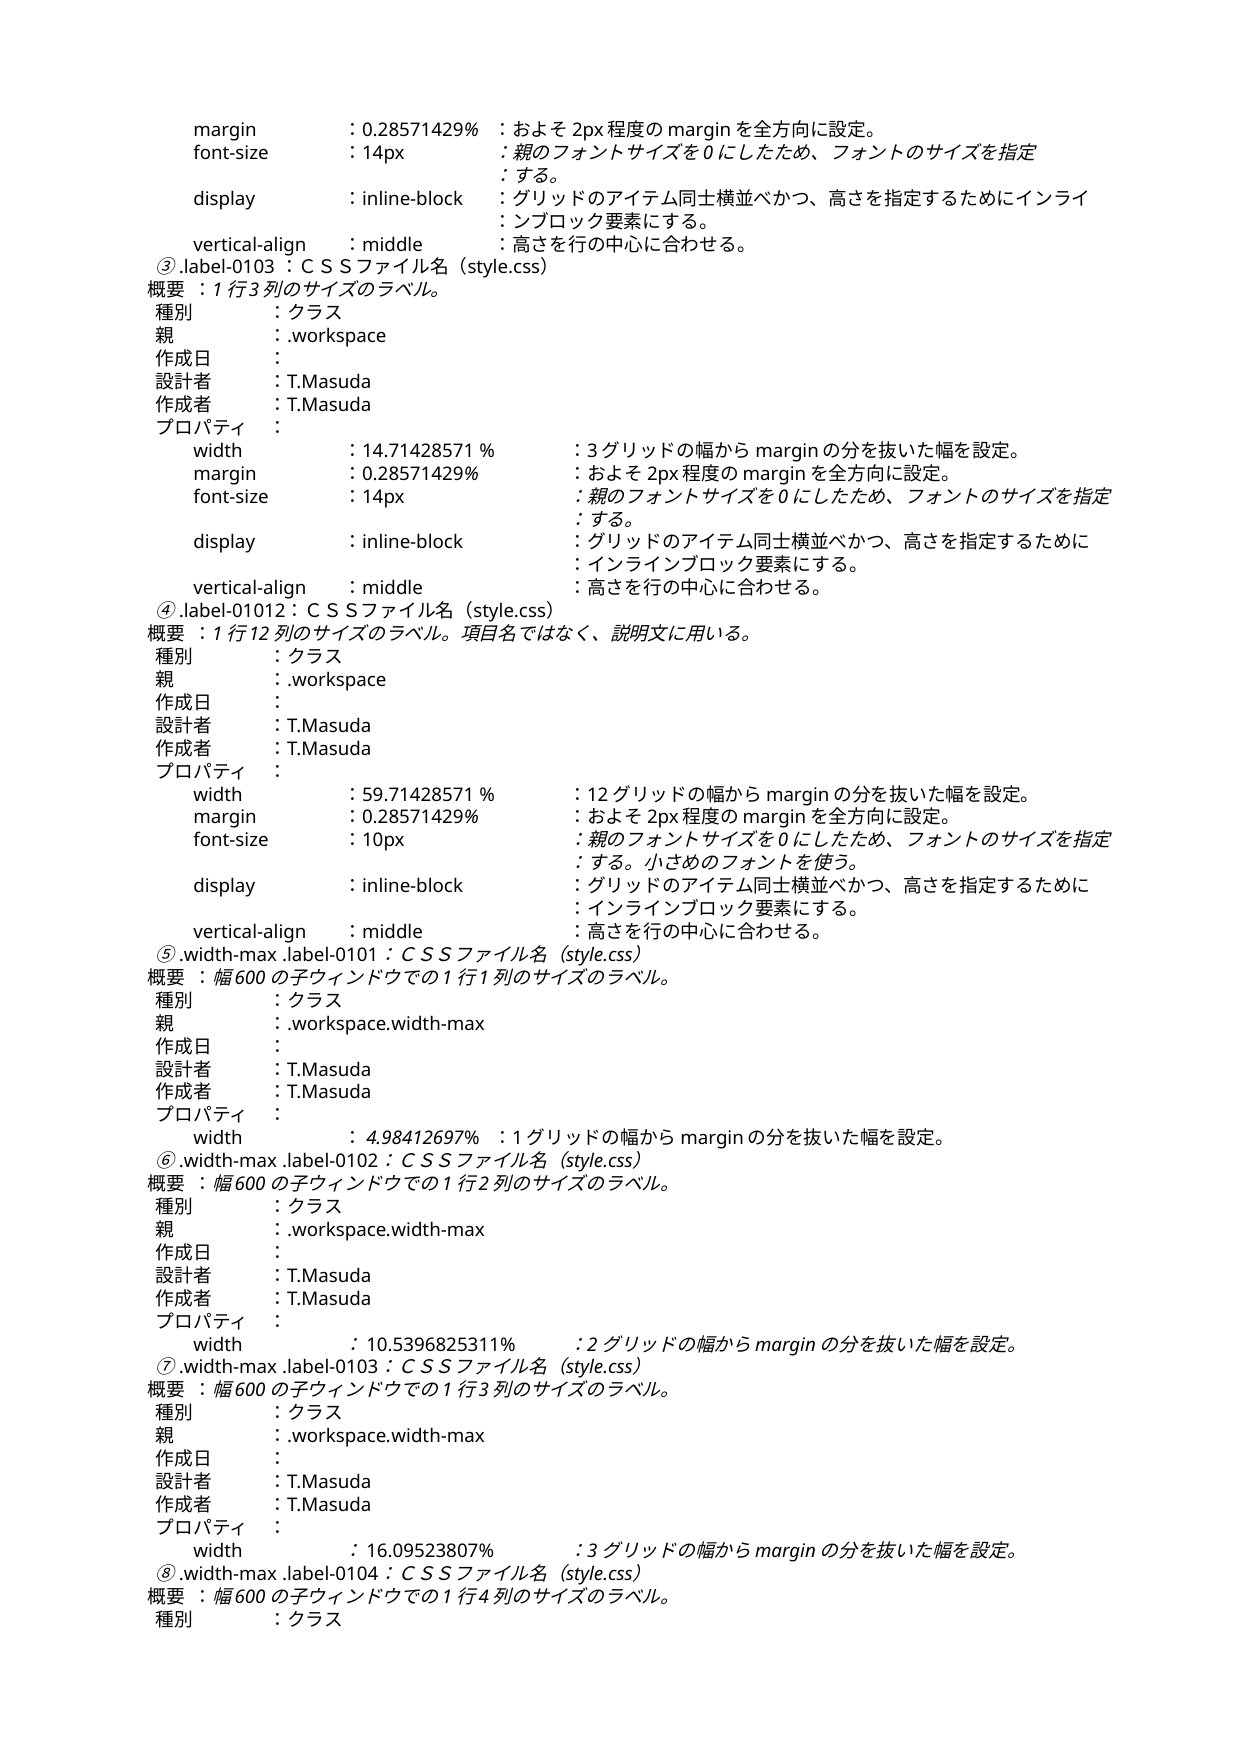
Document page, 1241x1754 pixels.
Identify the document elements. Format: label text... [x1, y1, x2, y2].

text 作成日 ： [118, 1035, 1122, 1058]
text 概要 ：幅600の子ウィンドウでの1行1列のサイズのラベル。 [118, 966, 1122, 989]
text 作成日 ： [118, 1447, 1122, 1470]
text margin ：0.28571429% ：およそ2px程度のmarginを全方向に設定。 [118, 118, 1122, 141]
text 作成者 ：T.Masuda [118, 1287, 1122, 1310]
text 作成日 ： [118, 347, 1122, 370]
text 作成者 ：T.Masuda [118, 1493, 1122, 1516]
text プロパティ ： [118, 1516, 1122, 1539]
text 作成日 ： [118, 1241, 1122, 1264]
text font-size ：14px ：親のフォントサイズを0にしたため、フォントのサイズを指定 [118, 141, 1122, 164]
text 概要 ：1行12列のサイズのラベル。項目名ではなく、説明文に用いる。 [118, 622, 1122, 645]
text プロパティ ： [118, 1103, 1122, 1126]
text 種別 ：クラス [118, 1195, 1122, 1218]
text プロパティ ： [118, 760, 1122, 783]
text 親 ：.workspace.width-max [118, 1424, 1122, 1447]
text ：する。 [118, 508, 1122, 531]
text ⑦ .width-max .label-0103：ＣＳＳファイル名（style.css） [118, 1356, 1122, 1378]
text ③ .label-0103 ：ＣＳＳファイル名（style.css） [118, 256, 1122, 278]
text 親 ：.workspace [118, 668, 1122, 691]
text 設計者 ：T.Masuda [118, 1058, 1122, 1081]
text width ：59.71428571 % ：12グリッドの幅からmarginの分を抜いた幅を設定。 [118, 783, 1122, 806]
text 種別 ：クラス [118, 1608, 1122, 1631]
text ：ンブロック要素にする。 [118, 210, 1122, 233]
text 種別 ：クラス [118, 645, 1122, 668]
text ⑧ .width-max .label-0104：ＣＳＳファイル名（style.css） [118, 1562, 1122, 1585]
text 作成者 ：T.Masuda [118, 1081, 1122, 1103]
text width ： 4.98412697% ：1グリッドの幅からmarginの分を抜いた幅を設定。 [118, 1126, 1122, 1149]
text vertical-align ：middle ：高さを行の中心に合わせる。 [118, 920, 1122, 943]
text display ：inline-block ：グリッドのアイテム同士横並べかつ、高さを指定するために [118, 531, 1122, 553]
text font-size ：10px ：親のフォントサイズを0にしたため、フォントのサイズを指定 [118, 828, 1122, 851]
text ：インラインブロック要素にする。 [118, 553, 1122, 576]
text 作成者 ：T.Masuda [118, 737, 1122, 760]
text 設計者 ：T.Masuda [118, 370, 1122, 393]
text display ：inline-block ：グリッドのアイテム同士横並べかつ、高さを指定するためにインライ [118, 187, 1122, 210]
text 概要 ：1行3列のサイズのラベル。 [118, 278, 1122, 301]
text 親 ：.workspace.width-max [118, 1218, 1122, 1241]
text width ：14.71428571 % ：3グリッドの幅からmarginの分を抜いた幅を設定。 [118, 439, 1122, 462]
text display ：inline-block ：グリッドのアイテム同士横並べかつ、高さを指定するために [118, 874, 1122, 897]
text vertical-align ：middle ：高さを行の中心に合わせる。 [118, 576, 1122, 599]
text 種別 ：クラス [118, 301, 1122, 324]
text 概要 ：幅600の子ウィンドウでの1行2列のサイズのラベル。 [118, 1172, 1122, 1195]
text プロパティ ： [118, 1310, 1122, 1333]
text 設計者 ：T.Masuda [118, 714, 1122, 737]
text 親 ：.workspace [118, 324, 1122, 347]
text ：する。小さめのフォントを使う。 [118, 851, 1122, 874]
text ⑥ .width-max .label-0102：ＣＳＳファイル名（style.css） [118, 1149, 1122, 1172]
text width ： 10.5396825311% ：2グリッドの幅からmarginの分を抜いた幅を設定。 [118, 1333, 1122, 1356]
text 設計者 ：T.Masuda [118, 1264, 1122, 1287]
text margin ：0.28571429% ：およそ2px程度のmarginを全方向に設定。 [118, 462, 1122, 485]
text 親 ：.workspace.width-max [118, 1012, 1122, 1035]
text 作成者 ：T.Masuda [118, 393, 1122, 416]
text 種別 ：クラス [118, 989, 1122, 1012]
text 概要 ：幅600の子ウィンドウでの1行3列のサイズのラベル。 [118, 1378, 1122, 1401]
text font-size ：14px ：親のフォントサイズを0にしたため、フォントのサイズを指定 [118, 485, 1122, 508]
text プロパティ ： [118, 416, 1122, 439]
text 設計者 ：T.Masuda [118, 1470, 1122, 1493]
text 種別 ：クラス [118, 1401, 1122, 1424]
text vertical-align ：middle ：高さを行の中心に合わせる。 [118, 233, 1122, 256]
text 概要 ：幅600の子ウィンドウでの1行4列のサイズのラベル。 [118, 1585, 1122, 1608]
text 作成日 ： [118, 691, 1122, 714]
text margin ：0.28571429% ：およそ2px程度のmarginを全方向に設定。 [118, 806, 1122, 828]
text ⑤ .width-max .label-0101：ＣＳＳファイル名（style.css） [118, 943, 1122, 966]
text ：インラインブロック要素にする。 [118, 897, 1122, 920]
text ④ .label-01012：ＣＳＳファイル名（style.css） [118, 599, 1122, 622]
text width ： 16.09523807% ：3グリッドの幅からmarginの分を抜いた幅を設定。 [118, 1539, 1122, 1562]
text ：する。 [118, 164, 1122, 187]
